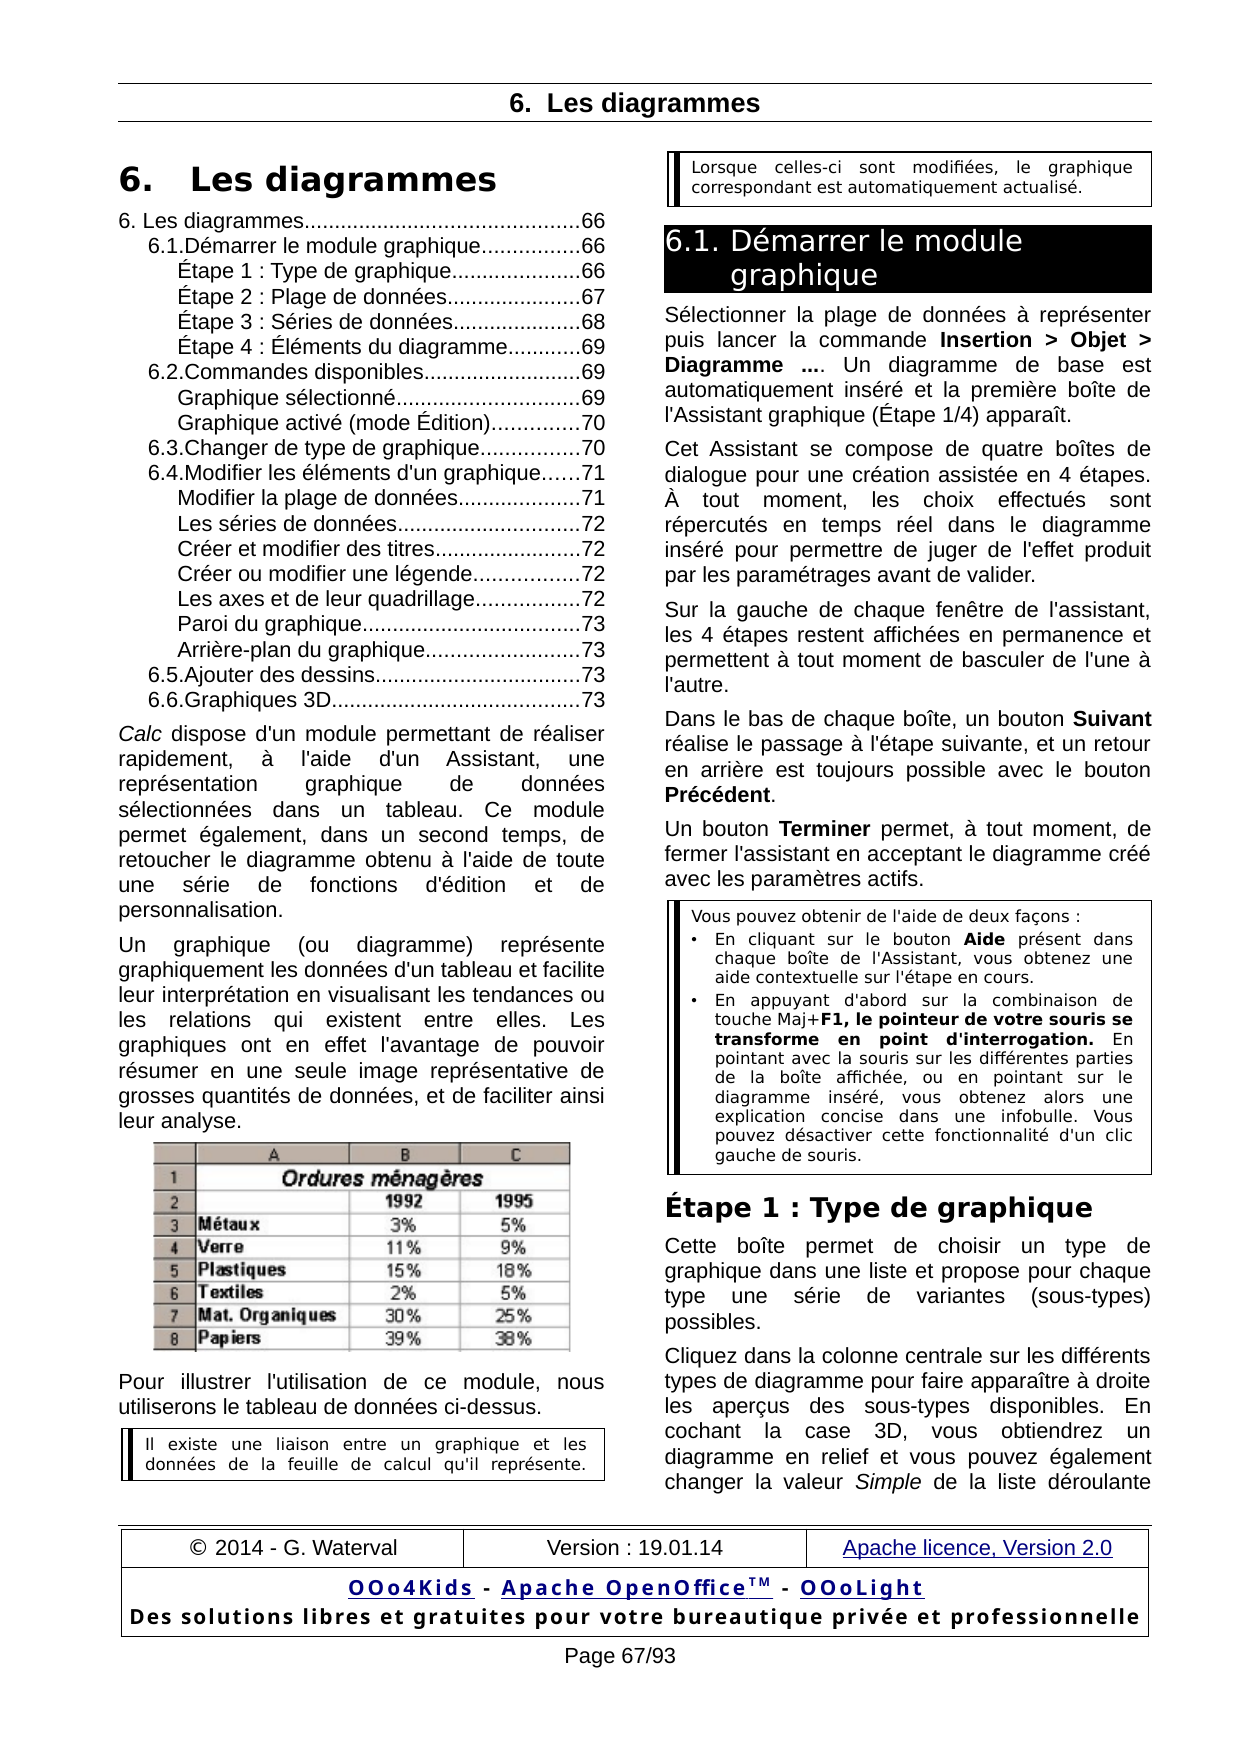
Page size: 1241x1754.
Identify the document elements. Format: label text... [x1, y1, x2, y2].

text Étape 3 : Séries de données 68 [177, 309, 605, 334]
text Cette boîte permet de choisir un type de graphique dans une liste et propose pour chaque type une série de variantes (sous-types) possibles. [664, 1233, 1152, 1334]
text Un graphique (ou diagramme) représente graphiquement les données d'un tableau et facilite leur interprétation en visualisant les tendances ou les relations qui existent entre elles. Les graphiques ont en effet l'avantage de pouvoir résumer en une seule image représentative de grosses quantités de données, et de faciliter ainsi leur analyse. [118, 931, 605, 1133]
text 6.2.Commandes disponibles 69 [148, 359, 605, 384]
text Cliquez dans la colonne centrale sur les différents types de diagramme pour faire apparaître à droite les aperçus des sous-types disponibles. En cochant la case 3D, vous obtiendrez un diagramme en relief et vous pouvez également changer la valeur Simple de la liste déroulante [664, 1343, 1152, 1494]
subtitle Étape 1 : Type de graphique [664, 1193, 1152, 1224]
text Étape 2 : Plage de données 67 [177, 283, 605, 309]
text Étape 4 : Éléments du diagramme 69 [177, 334, 605, 359]
text Dans le bas de chaque boîte, un bouton Suivant réalise le passage à l'étape suivante, et un retour en arrière est toujours possible avec le bouton Précédent. [664, 706, 1152, 807]
text Un bouton Terminer permet, à tout moment, de fermer l'assistant en acceptant le diagramme créé avec les paramètres actifs. [664, 816, 1152, 891]
text Créer et modifier des titres 72 [177, 536, 605, 561]
text 6. Les diagrammes 66 [118, 208, 605, 233]
subtitle Démarrer le module graphique [664, 225, 1152, 293]
text 6.1.Démarrer le module graphique 66 [148, 233, 605, 258]
text Arrière-plan du graphique 73 [177, 636, 605, 662]
text Graphique sélectionné 69 [177, 384, 605, 409]
text Pour illustrer l'utilisation de ce module, nous utiliserons le tableau de données ci-dessus. [118, 1369, 605, 1419]
text Les séries de données 72 [177, 510, 605, 536]
text 6.5.Ajouter des dessins 73 [148, 662, 605, 687]
text Cet Assistant se compose de quatre boîtes de dialogue pour une création assistée en 4 étapes. À tout moment, les choix effectués sont répercutés en temps réel dans le diagramme inséré pour permettre de juger de l'effet produit par les paramétrages avant de valider. [664, 436, 1152, 588]
text 6.3.Changer de type de graphique 70 [148, 435, 605, 460]
subtitle Les diagrammes [118, 160, 605, 199]
table_header Lorsque celles-ci sont modifiées, le graphique correspondant est automatiquement actualisé. [680, 153, 1151, 206]
text 6.4.Modifier les éléments d'un graphique 71 [148, 460, 605, 485]
text Graphique activé (mode Édition) 70 [177, 409, 605, 435]
text Paroi du graphique 73 [177, 611, 605, 636]
text Étape 1 : Type de graphique 66 [177, 258, 605, 283]
table_header Vous pouvez obtenir de l'aide de deux façons : En cliquant sur le bouton Aide présent dans chaque boîte de l'Assistant, vous obtenez une aide contextuelle sur l'étape en cours. En appuyant d'abord sur la combinaison de touche Maj+F1, le pointeur de votre souris se transforme en point d'interrogation. En pointant avec la souris sur les différentes parties de la boîte affichée, ou en pointant sur le diagramme inséré, vous obtenez alors une explication concise dans une infobulle. Vous pouvez désactiver cette fonctionnalité d'un clic gauche de souris. [680, 901, 1151, 1174]
table_header Il existe une liaison entre un graphique et les données de la feuille de calcul qu'il représente. [133, 1429, 604, 1480]
text 6.6.Graphiques 3D 73 [148, 687, 605, 712]
text Calc dispose d'un module permettant de réaliser rapidement, à l'aide d'un Assistant, une représentation graphique de données sélectionnées dans un tableau. Ce module permet également, dans un second temps, de retoucher le diagramme obtenu à l'aide de toute une série de fonctions d'édition et de personnalisation. [118, 721, 605, 923]
text Modifier la plage de données 71 [177, 485, 605, 510]
text Sélectionner la plage de données à représenter puis lancer la commande Insertion > Objet > Diagramme .... Un diagramme de base est automatiquement inséré et la première boîte de l'Assistant graphique (Étape 1/4) apparaît. [664, 301, 1152, 427]
text Les axes et de leur quadrillage 72 [177, 586, 605, 611]
text Créer ou modifier une légende 72 [177, 561, 605, 586]
text Sur la gauche de chaque fenêtre de l'assistant, les 4 étapes restent affichées en permanence et permettent à tout moment de basculer de l'une à l'autre. [664, 596, 1152, 697]
